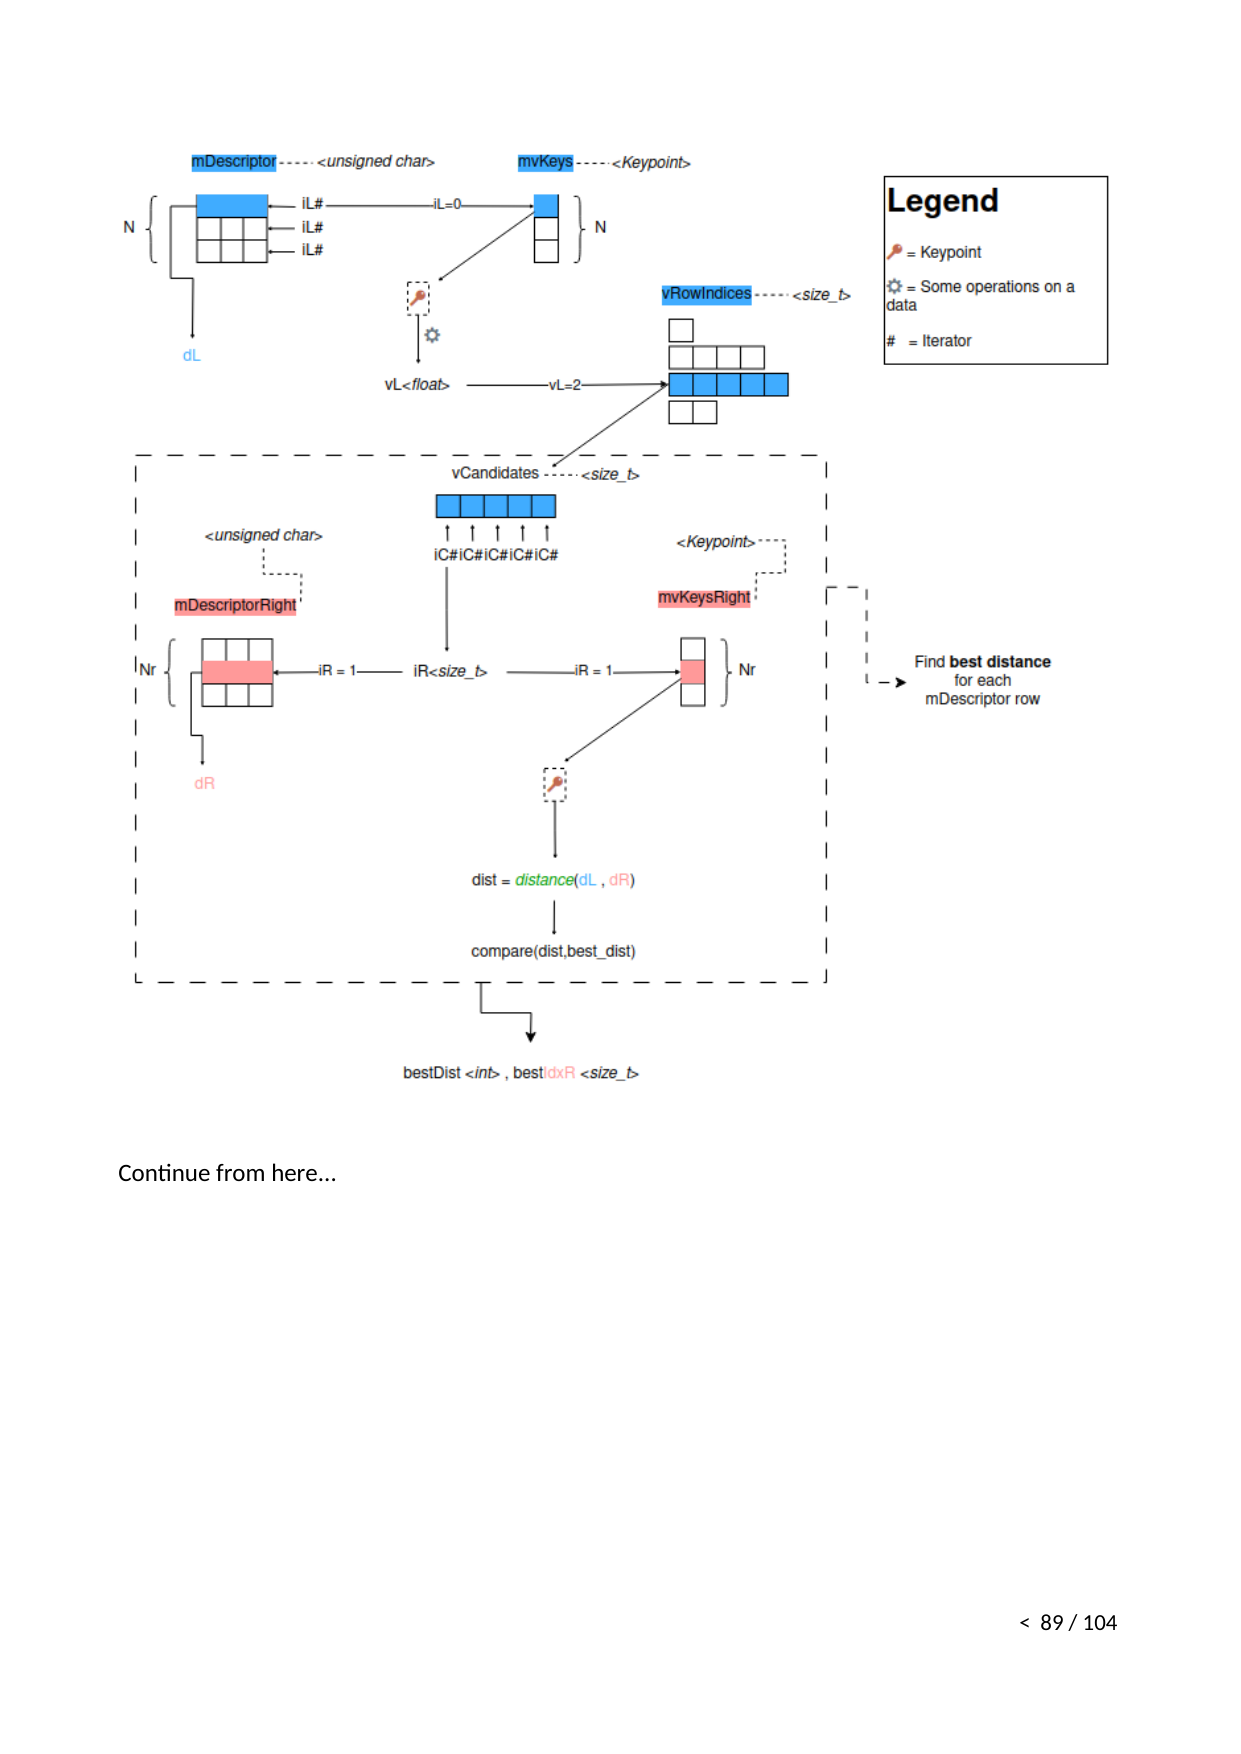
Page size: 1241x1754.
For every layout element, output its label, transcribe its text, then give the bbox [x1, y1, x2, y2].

picture [118, 147, 1123, 1089]
text Continue from here... [118, 1157, 1122, 1187]
